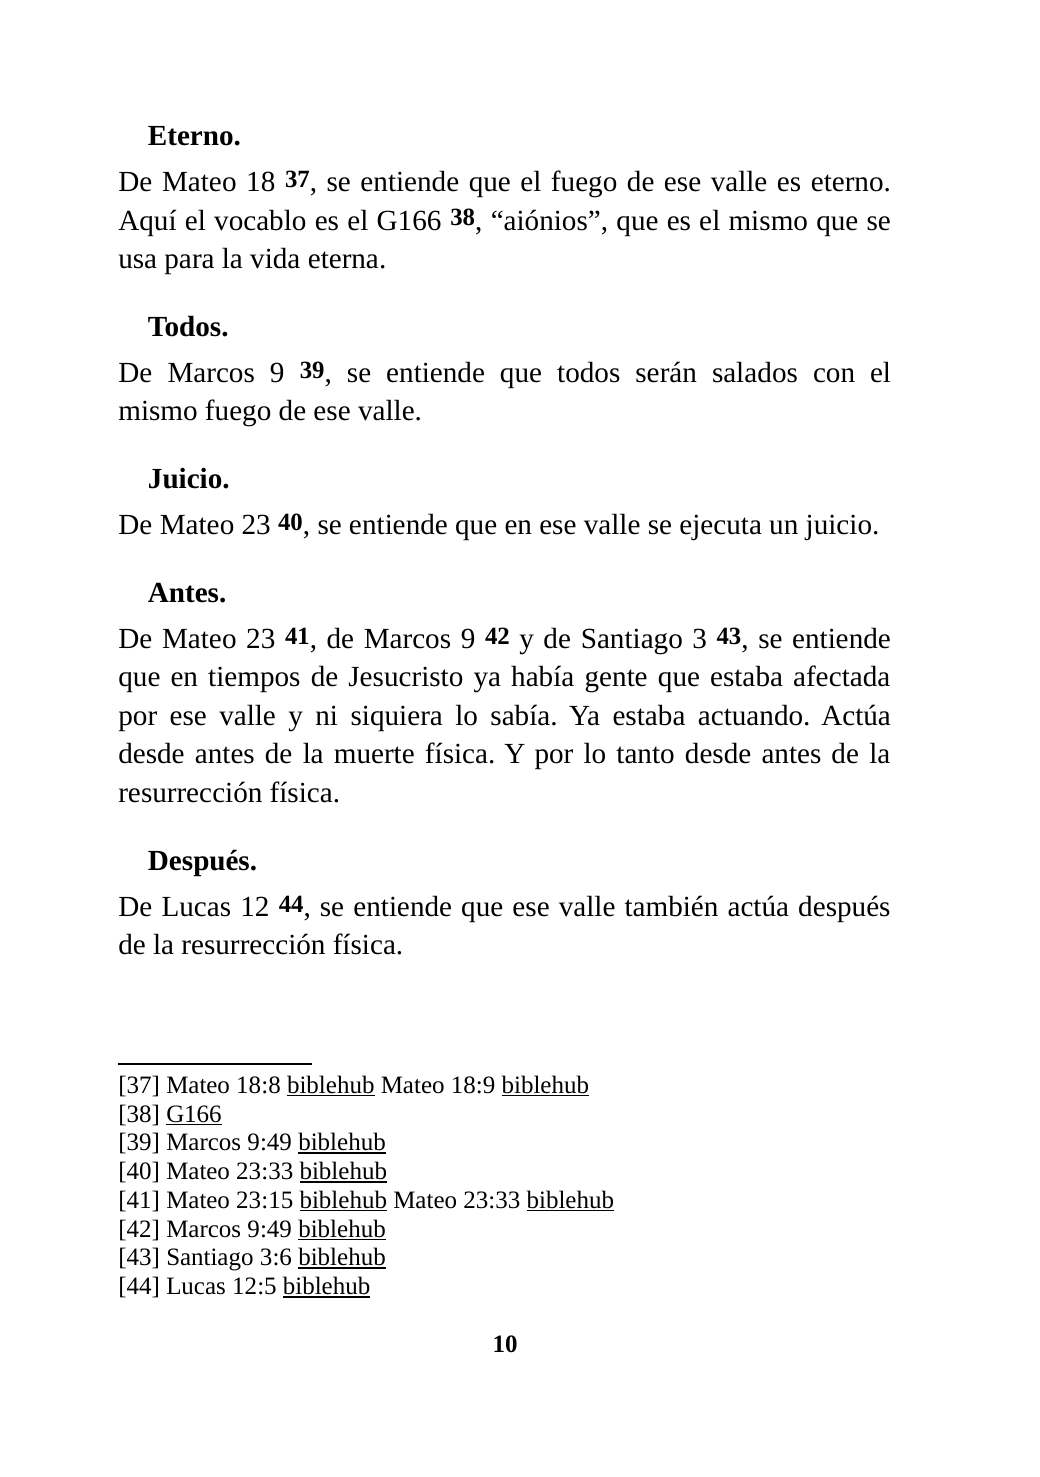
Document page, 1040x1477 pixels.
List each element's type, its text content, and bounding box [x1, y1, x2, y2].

subtitle Eterno. [148, 118, 892, 152]
text De Mateo 23 , de Marcos 9 y de Santiago 3 , se entiende que en tiempos de Jesucristo ya había gente que estaba afectada por ese valle y ni siquiera lo sabía. Ya estaba actuando. Actúa desde antes de la muerte física. Y por lo tanto desde antes de la resurrección física. [118, 621, 892, 809]
text Mateo 23:33 biblehub [118, 1156, 892, 1185]
text Marcos 9:49 biblehub [118, 1127, 892, 1156]
text De Mateo 23 , se entiende que en ese valle se ejecuta un juicio. [118, 507, 892, 541]
text De Mateo 18 , se entiende que el fuego de ese valle es eterno. Aquí el vocablo es el G166 , “aiónios”, que es el mismo que se usa para la vida eterna. [118, 164, 892, 275]
text Mateo 23:15 biblehub Mateo 23:33 biblehub [118, 1185, 892, 1214]
subtitle Juicio. [148, 461, 892, 495]
text Santiago 3:6 biblehub [118, 1242, 892, 1271]
text Mateo 18:8 biblehub Mateo 18:9 biblehub [118, 1070, 892, 1099]
text De Lucas 12 , se entiende que ese valle también actúa después de la resurrección física. [118, 889, 892, 961]
text Lucas 12:5 biblehub [118, 1271, 892, 1300]
subtitle Después. [148, 843, 892, 876]
subtitle Antes. [148, 575, 892, 608]
text G166 [118, 1099, 892, 1127]
subtitle Todos. [148, 309, 892, 342]
text De Marcos 9 , se entiende que todos serán salados con el mismo fuego de ese valle. [118, 355, 892, 427]
text Marcos 9:49 biblehub [118, 1214, 892, 1242]
